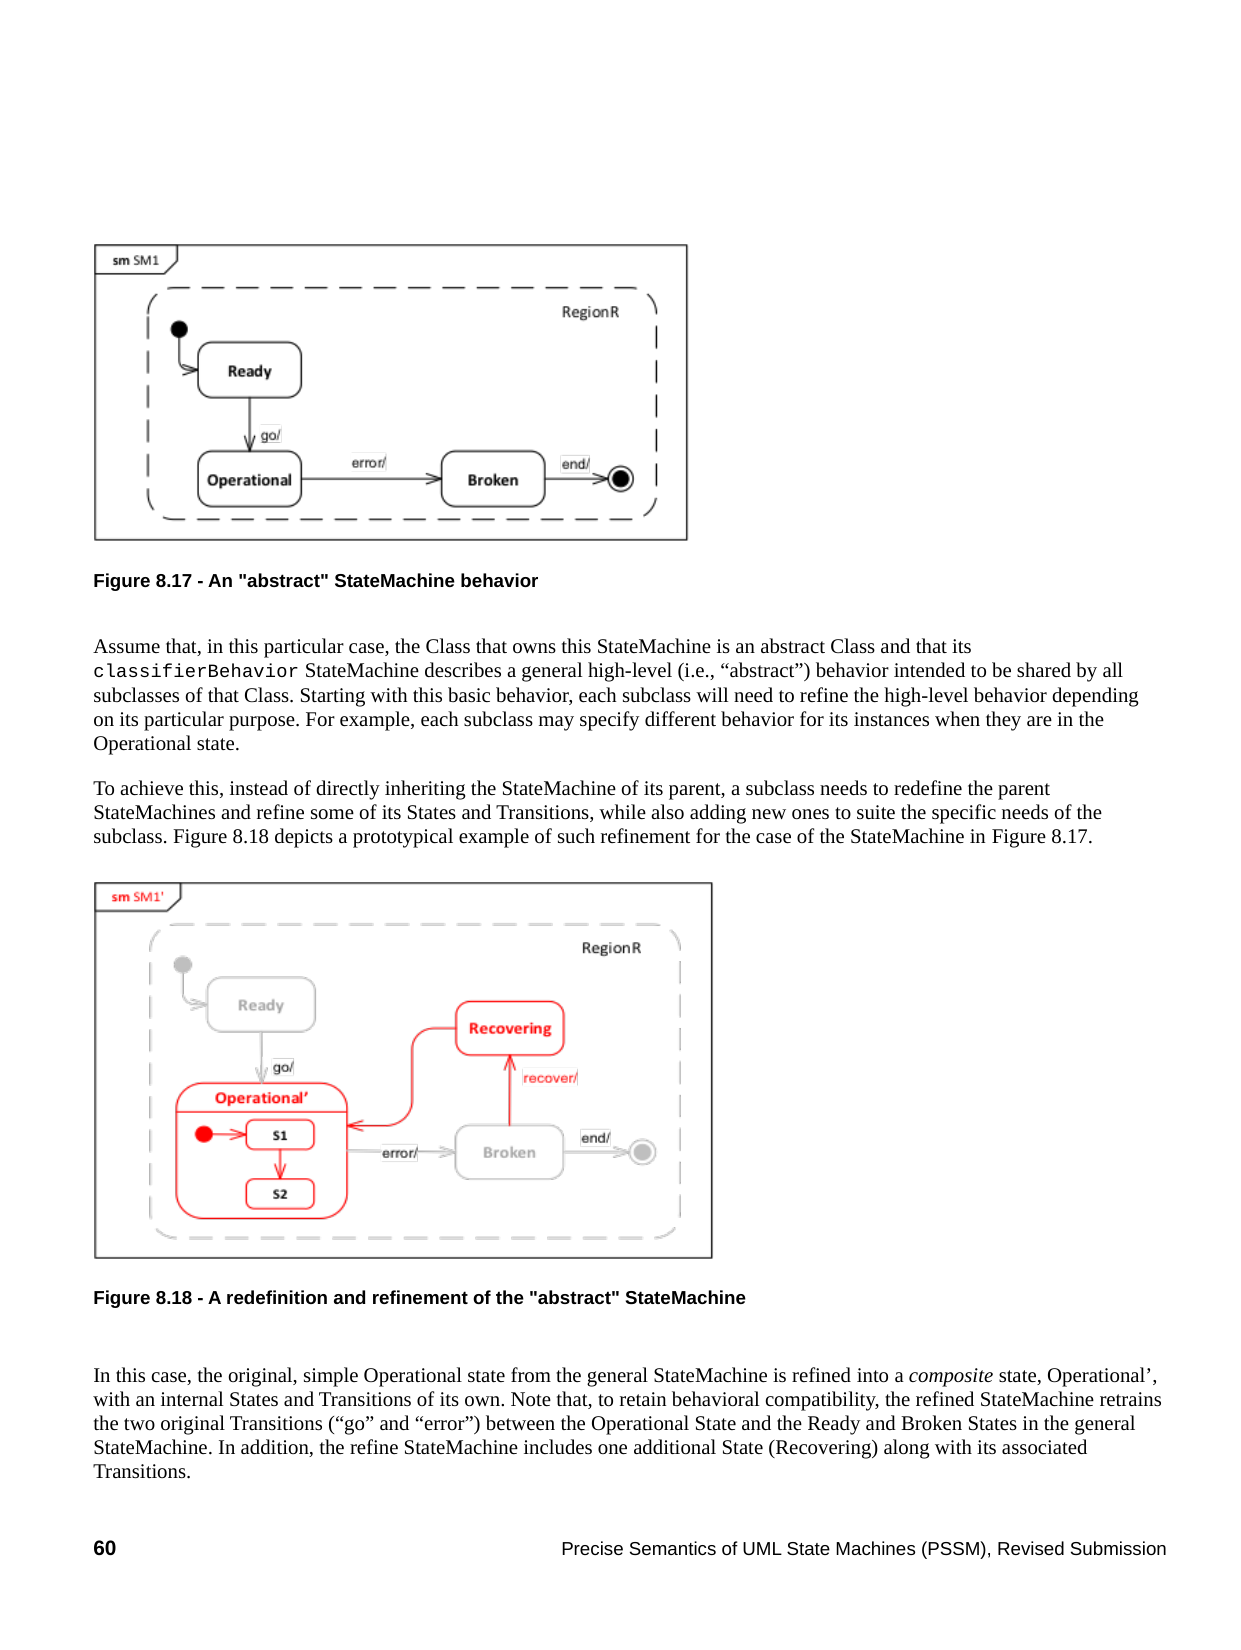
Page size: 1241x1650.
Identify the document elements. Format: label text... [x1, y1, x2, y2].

picture [93, 881, 714, 1272]
picture [93, 243, 689, 567]
text In this case, the original, simple Operational state from the general StateMachine is refined into a composite state, Operational’, with an internal States and Transitions of its own. Note that, to retain behavioral compatibility, the refined StateMachine retrains the two original Transitions (“go” and “error”) between the Operational State and the Ready and Broken States in the general StateMachine. In addition, the refine StateMachine includes one additional State (Recovering) along with its associated Transitions. [93, 1363, 1164, 1483]
text Figure 8.18 - A redefinition and refinement of the "abstract" StateMachine [93, 1287, 1153, 1308]
text Assume that, in this particular case, the Class that owns this StateMachine is an abstract Class and that its classifierBehavior StateMachine describes a general high-level (i.e., “abstract”) behavior intended to be shared by all subclasses of that Class. Starting with this basic behavior, each subclass will need to refine the high-level behavior depending on its particular purpose. For example, each subclass may specify different behavior for its instances when they are in the Operational state. [93, 634, 1164, 755]
text Figure 8.17 - An "abstract" StateMachine behavior [93, 567, 689, 592]
text To achieve this, instead of directly inheriting the StateMachine of its parent, a subclass needs to redefine the parent StateMachines and refine some of its States and Transitions, while also adding new ones to suite the specific needs of the subclass. Figure 8.18 depicts a prototypical example of such refinement for the case of the StateMachine in Figure 8.17. [93, 776, 1164, 848]
